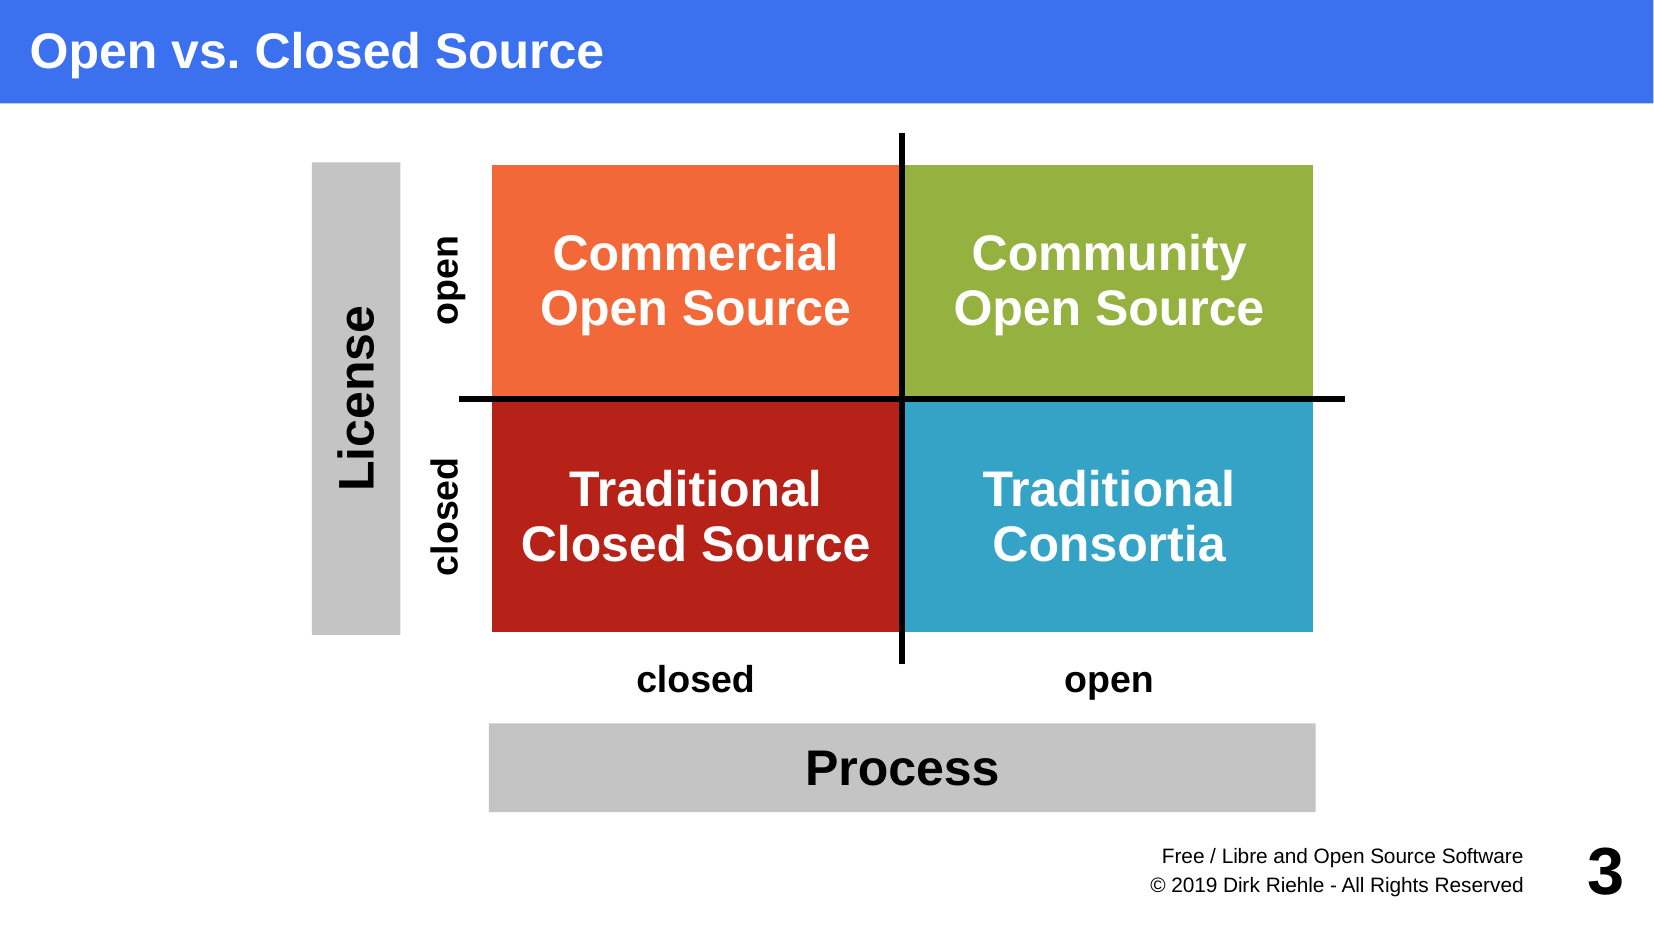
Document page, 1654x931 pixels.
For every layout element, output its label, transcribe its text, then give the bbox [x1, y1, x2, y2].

text_box Process [488, 723, 1316, 813]
title Open vs. Closed Source [0, 0, 1654, 104]
text_box open [401, 162, 489, 399]
text_box open [902, 634, 1316, 723]
text_box closed [488, 634, 902, 723]
text_box Community Open Source [905, 162, 1316, 396]
text_box closed [401, 399, 489, 635]
text_box Traditional Closed Source [489, 402, 899, 634]
text_box License [311, 162, 401, 635]
text_box Traditional Consortia [905, 402, 1316, 634]
text_box Commercial Open Source [489, 162, 899, 396]
